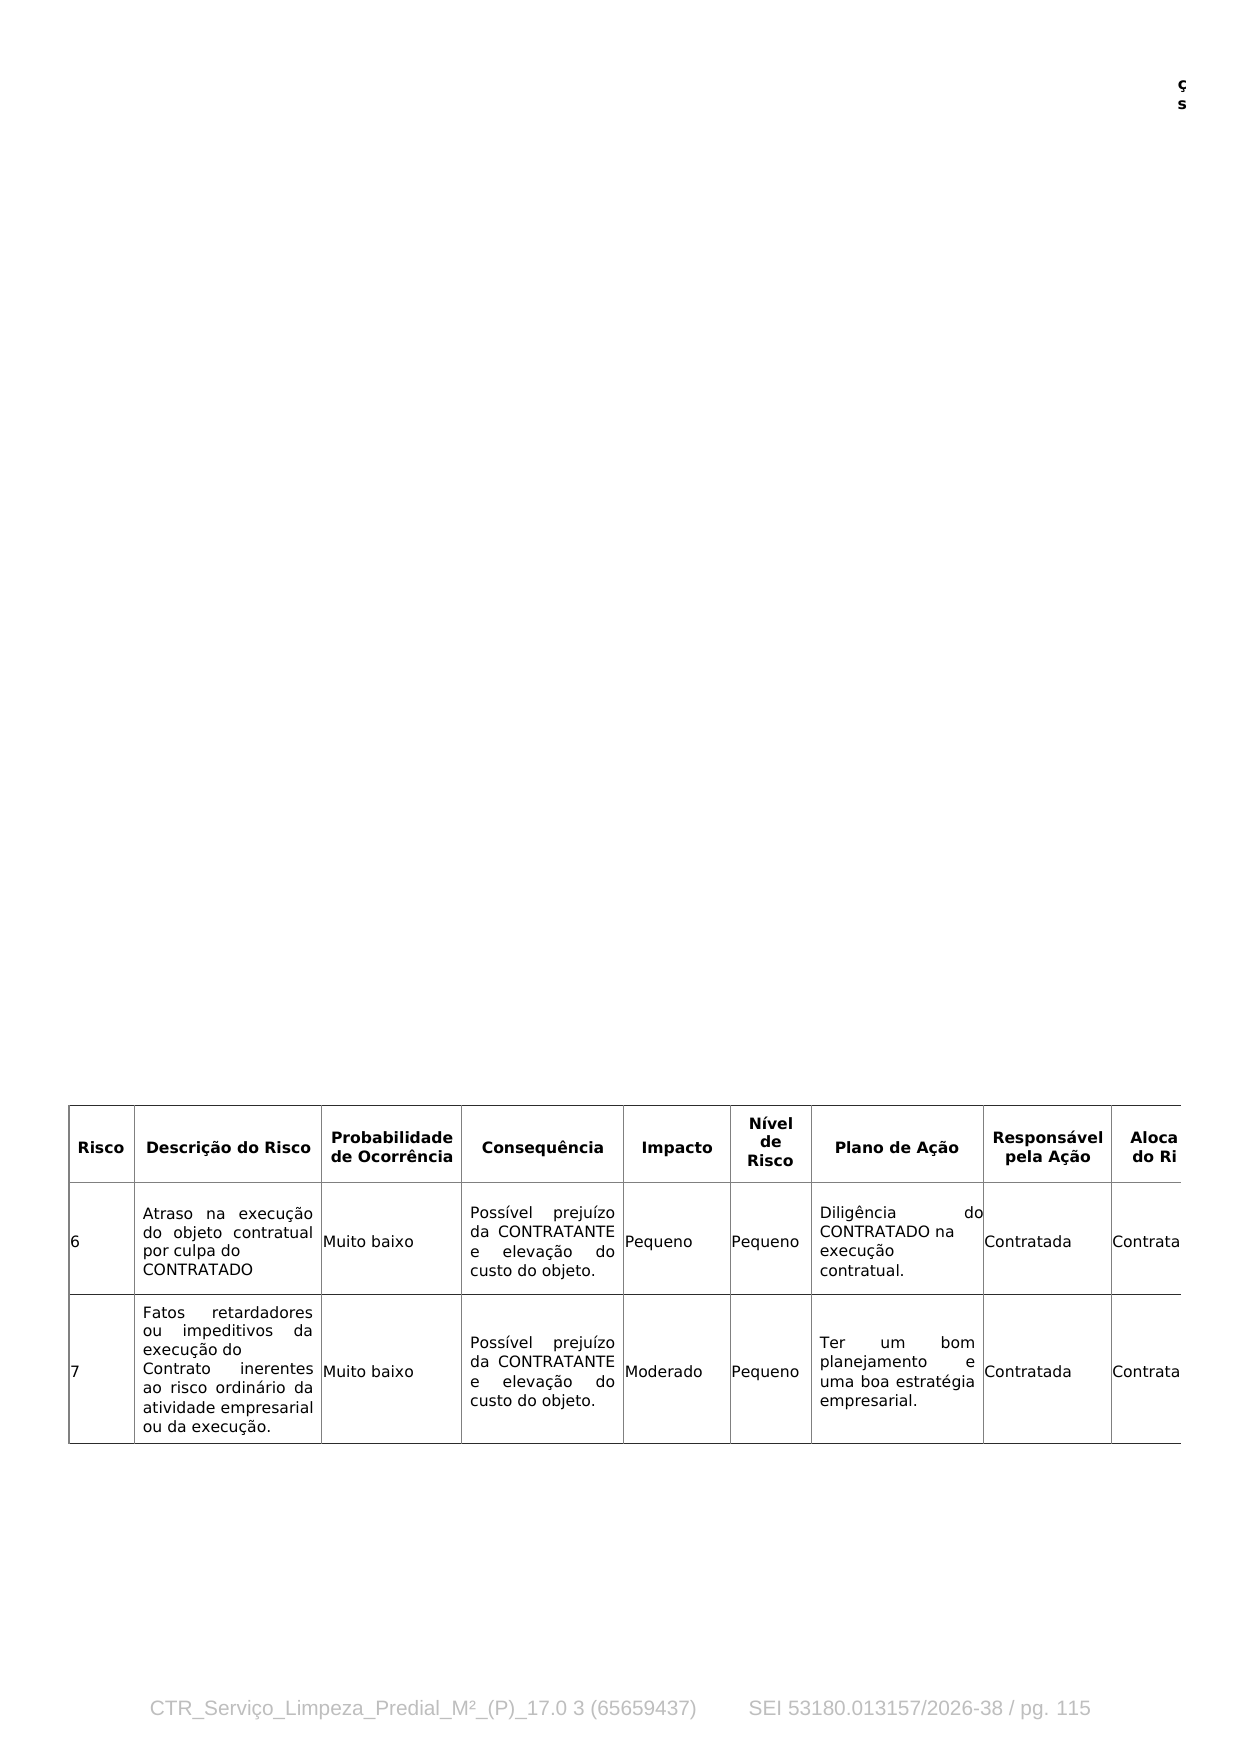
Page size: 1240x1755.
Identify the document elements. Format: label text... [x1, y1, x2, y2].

table_cell Contrata [1112, 1183, 1181, 1294]
table_cell Contratada [984, 1295, 1111, 1442]
table_cell Pequeno [731, 1295, 811, 1442]
table_cell Muito baixo [322, 1183, 461, 1294]
table_cell Muito baixo [322, 1295, 461, 1442]
table_header Plano de Ação [812, 1106, 983, 1182]
table_header Risco [70, 1106, 134, 1182]
table_header Descrição do Risco [135, 1106, 321, 1182]
table_cell Contrata [1112, 1295, 1181, 1442]
table_cell Moderado [624, 1295, 730, 1442]
table_cell 7 [70, 1295, 134, 1442]
table_header Responsável pela Ação [984, 1106, 1111, 1182]
table_header Impacto [624, 1106, 730, 1182]
table_cell Atraso na execução do objeto contratual por culpa do CONTRATADO [135, 1183, 321, 1294]
text ç s [1177, 75, 1188, 113]
table_cell Contratada [984, 1183, 1111, 1294]
table_cell Pequeno [731, 1183, 811, 1294]
table_header Aloca do Ri [1112, 1106, 1181, 1182]
table_header Consequência [462, 1106, 623, 1182]
table_cell Possível prejuízo da CONTRATANTE e elevação do custo do objeto. [462, 1295, 623, 1442]
table_cell 6 [70, 1183, 134, 1294]
table_header Probabilidade de Ocorrência [322, 1106, 461, 1182]
table_header Nível de Risco [731, 1106, 811, 1182]
table_cell Fatos retardadores ou impeditivos da execução do Contrato inerentes ao risco ordinário da atividade empresarial ou da execução. [135, 1295, 321, 1442]
table_cell Possível prejuízo da CONTRATANTE e elevação do custo do objeto. [462, 1183, 623, 1294]
table_cell Diligência do CONTRATADO na execução contratual. [812, 1183, 983, 1294]
table_cell Pequeno [624, 1183, 730, 1294]
table_cell Ter um bom planejamento e uma boa estratégia empresarial. [812, 1295, 983, 1442]
